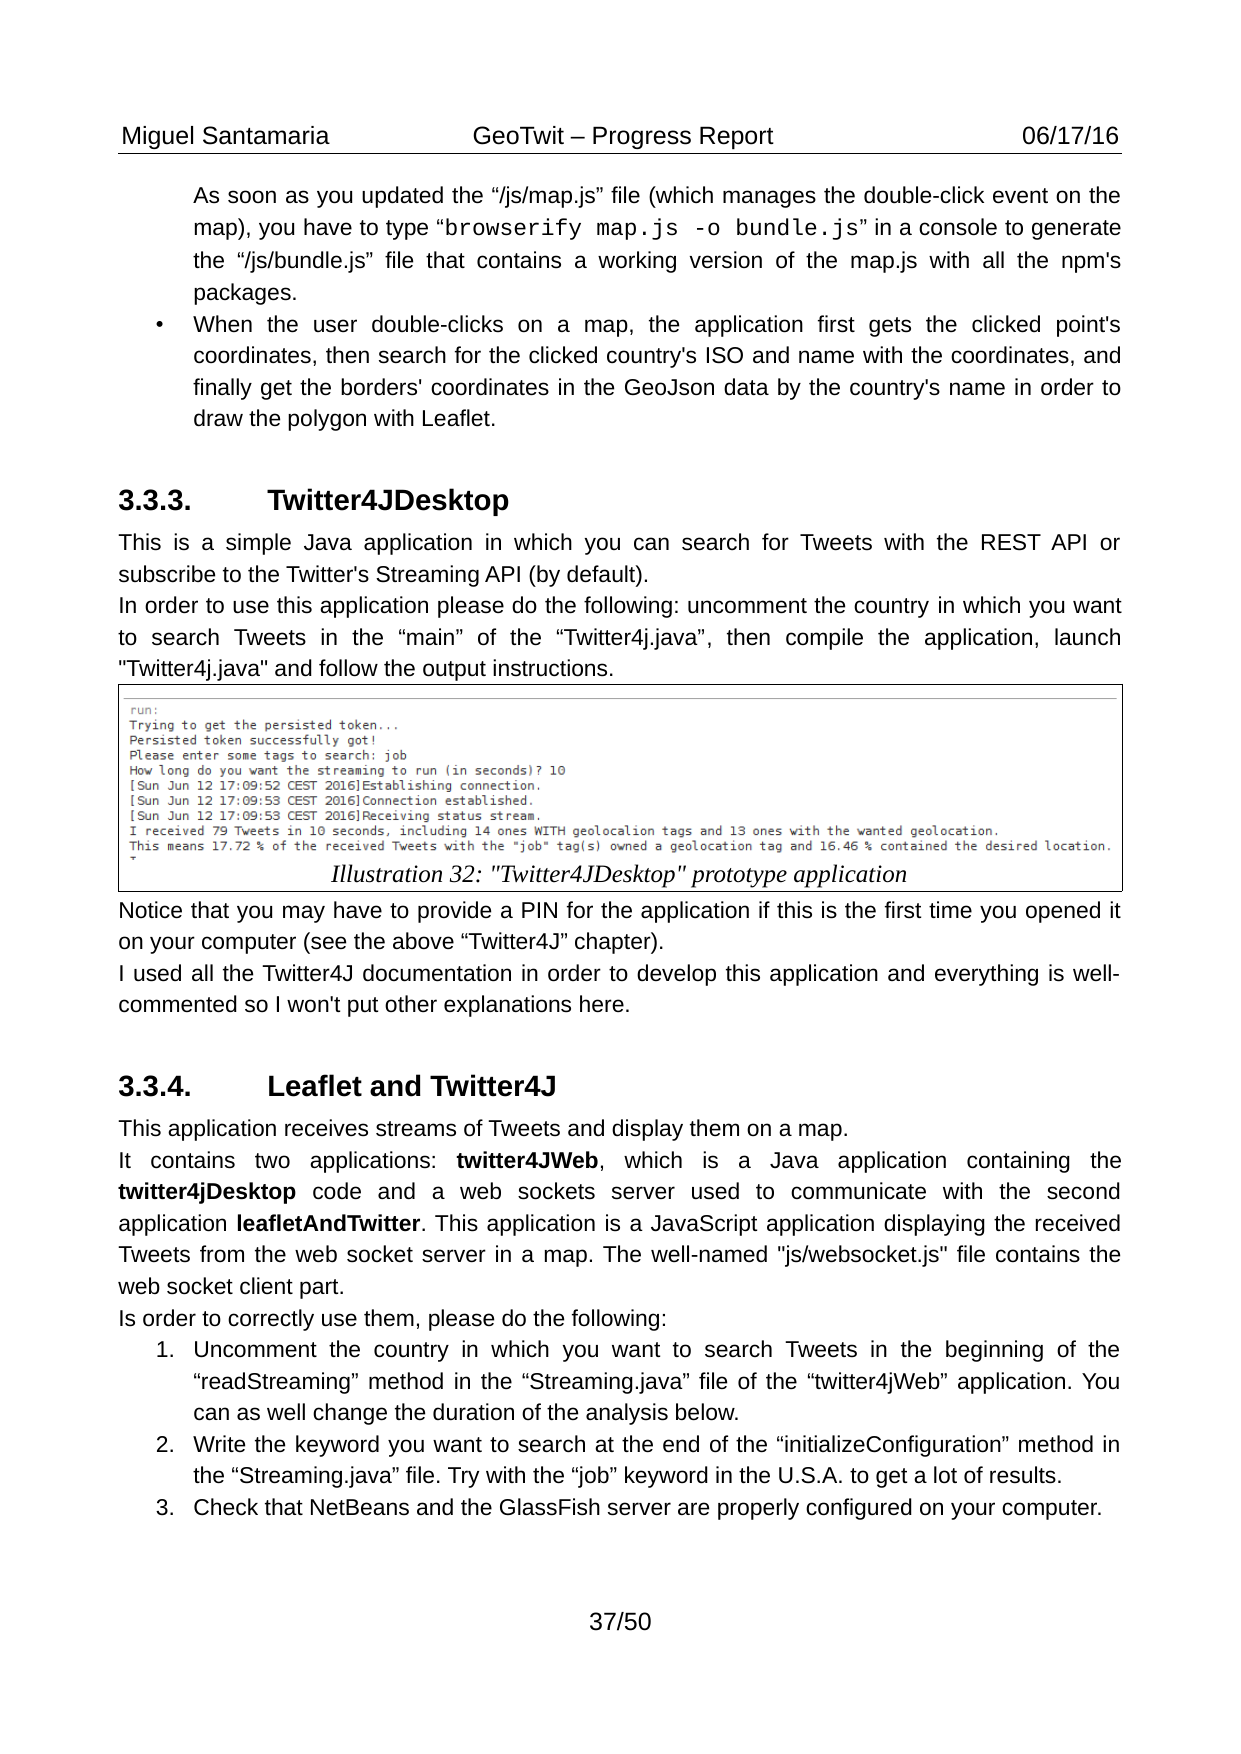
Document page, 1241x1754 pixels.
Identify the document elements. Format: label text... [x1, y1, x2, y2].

text I used all the Twitter4J documentation in order to develop this application and everything is well-commented so I won't put other explanations here. [118, 960, 1122, 1018]
text It contains two applications: twitter4JWeb, which is a Java application containing the twitter4jDesktop code and a web sockets server used to communicate with the second application leafletAndTwitter. This application is a JavaScript application displaying the received Tweets from the web socket server in a map. The well-named "js/websocket.js" file contains the web socket client part. [118, 1147, 1122, 1299]
list Write the keyword you want to search at the end of the “initializeConfiguration” method in the “Streaming.java” file. Try with the “job” keyword in the U.S.A. to get a lot of results. [156, 1431, 1122, 1489]
text Is order to correctly use them, please do the following: [118, 1304, 1122, 1331]
text In order to use this application please do the following: uncomment the country in which you want to search Tweets in the “main” of the “Twitter4j.java”, then compile the application, launch "Twitter4j.java" and follow the output instructions. [118, 592, 1122, 682]
list When the user double-clicks on a map, the application first gets the clicked point's coordinates, then search for the clicked country's ISO and name with the coordinates, and finally get the borders' coordinates in the GeoJson data by the country's name in order to draw the polygon with Leaflet. [156, 311, 1122, 432]
text This application receives streams of Tweets and display them on a map. [118, 1115, 1122, 1142]
subtitle Twitter4JDesktop [118, 483, 1122, 517]
text [119, 857, 1122, 891]
list Check that NetBeans and the GlassFish server are properly configured on your computer. [156, 1494, 1122, 1520]
text Notice that you may have to provide a PIN for the application if this is the first time you opened it on your computer (see the above “Twitter4J” chapter). [118, 892, 1122, 954]
list As soon as you updated the “/js/map.js” file (which manages the double-click event on the map), you have to type “browserify map.js -o bundle.js” in a console to generate the “/js/bundle.js” file that contains a working version of the map.js with all the npm's packages. [156, 182, 1122, 305]
list Uncomment the country in which you want to search Tweets in the beginning of the “readStreaming” method in the “Streaming.java” file of the “twitter4jWeb” application. You can as well change the duration of the analysis below. [156, 1336, 1122, 1426]
text Illustration 32: "Twitter4JDesktop" prototype application [121, 857, 1119, 888]
text This is a simple Java application in which you can search for Tweets with the REST API or subscribe to the Twitter's Streaming API (by default). [118, 529, 1122, 587]
subtitle Leaflet and Twitter4J [118, 1069, 1122, 1103]
picture [123, 698, 1117, 860]
